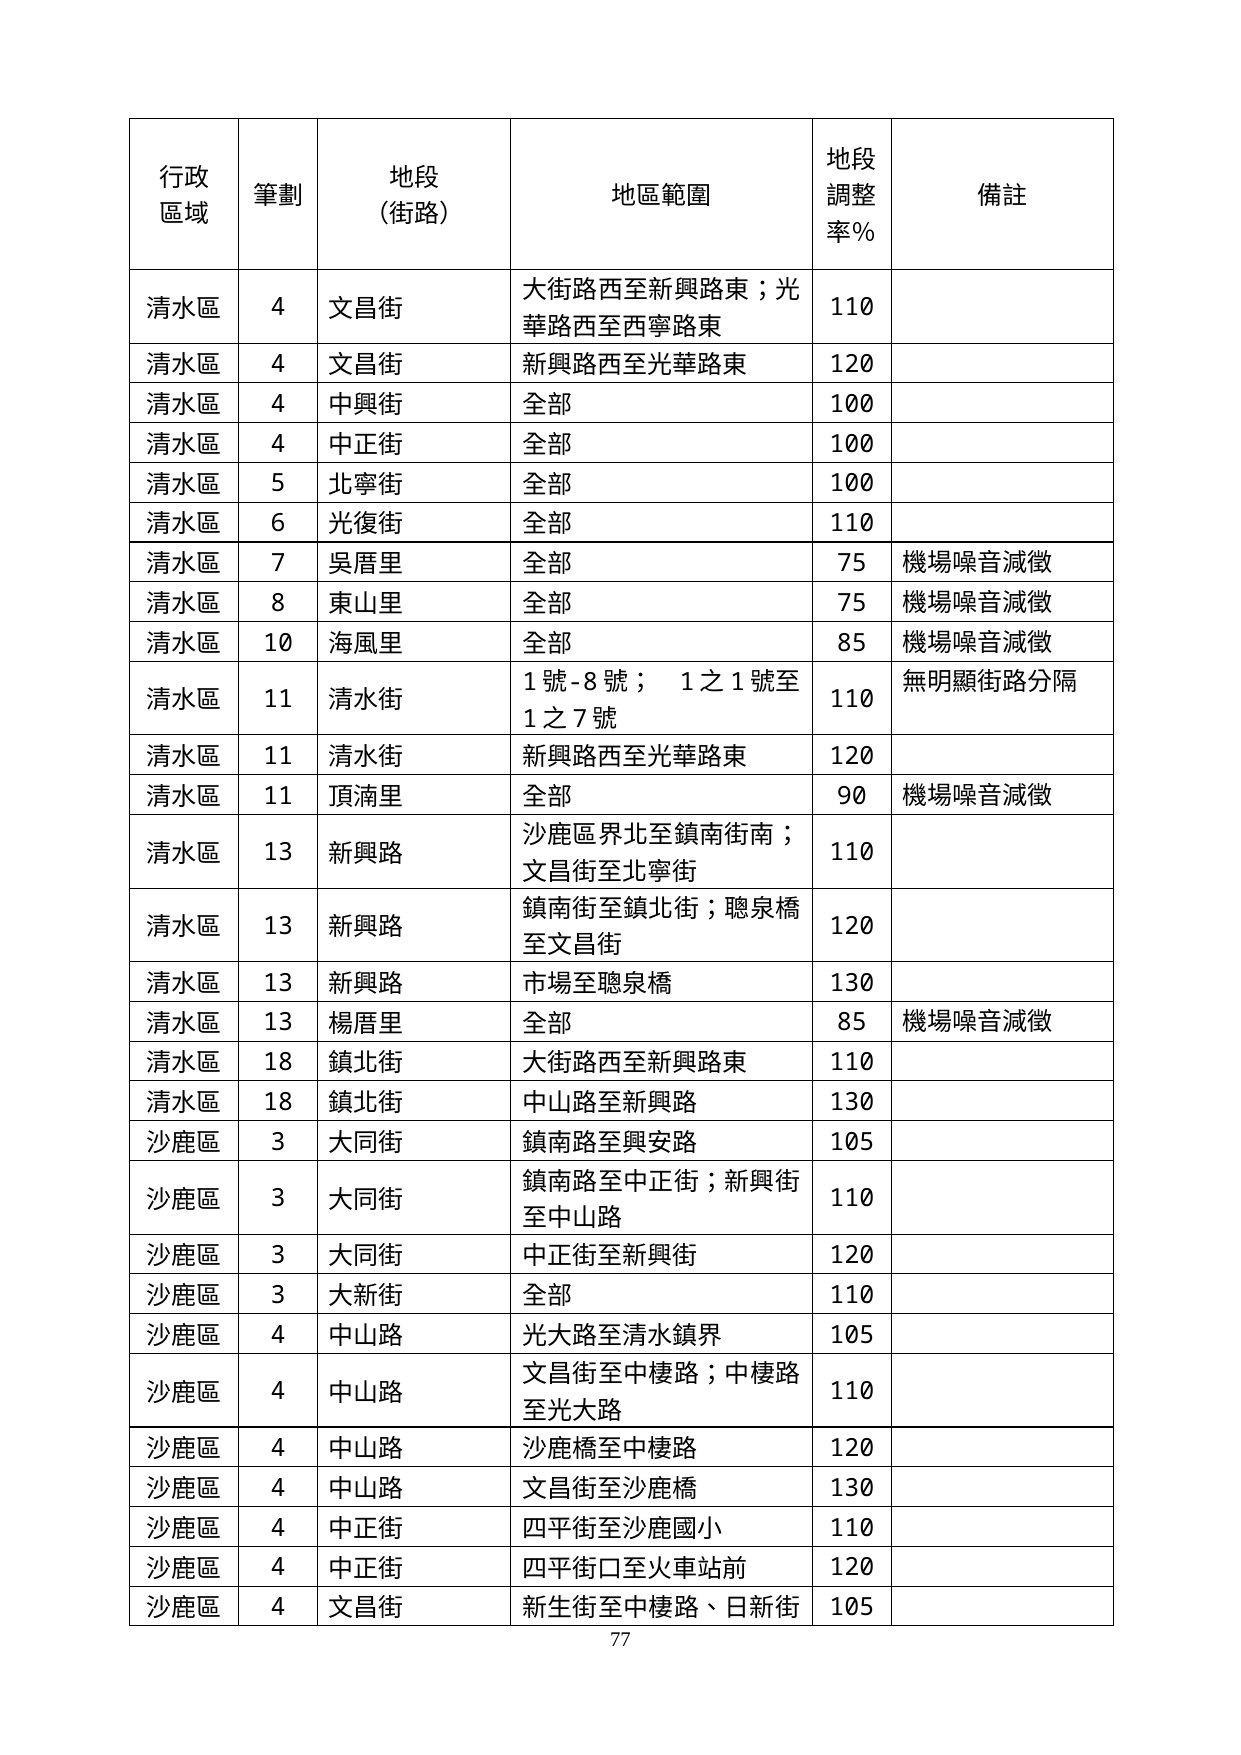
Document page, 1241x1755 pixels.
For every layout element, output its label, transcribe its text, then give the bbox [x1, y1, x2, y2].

table_cell 中山路 [318, 1428, 510, 1466]
table_cell 10 [239, 622, 317, 661]
table_cell 18 [239, 1081, 317, 1120]
table_cell 75 [813, 582, 891, 621]
table_header 地段 （街路） [318, 119, 510, 269]
table_cell [892, 1547, 1113, 1586]
table_cell 文昌街至沙鹿橋 [511, 1467, 812, 1506]
table_cell 4 [239, 1587, 317, 1625]
table_header 地段調整率％ [813, 119, 891, 269]
table_header 行政 區域 [130, 119, 238, 269]
table_cell 北寧街 [318, 463, 510, 502]
table_cell 大街路西至新興路東 [511, 1042, 812, 1080]
table_cell 中正街 [318, 1547, 510, 1586]
table_cell 105 [813, 1587, 891, 1625]
table_cell 沙鹿區 [130, 1121, 238, 1160]
table_cell 新興路 [318, 889, 510, 961]
table_cell 中山路 [318, 1314, 510, 1353]
table_cell 11 [239, 775, 317, 814]
table_cell 清水區 [130, 622, 238, 661]
table_cell 13 [239, 889, 317, 961]
table_cell 110 [813, 1161, 891, 1233]
table_cell [892, 1314, 1113, 1353]
table_cell 沙鹿區 [130, 1235, 238, 1273]
table_cell 4 [239, 423, 317, 462]
table_cell [892, 270, 1113, 342]
table_cell 120 [813, 1235, 891, 1273]
table_cell 沙鹿區 [130, 1467, 238, 1506]
table_cell 130 [813, 1467, 891, 1506]
table_cell 沙鹿區界北至鎮南街南；文昌街至北寧街 [511, 815, 812, 887]
table_cell 13 [239, 1002, 317, 1041]
table_cell 3 [239, 1161, 317, 1233]
table_cell 105 [813, 1121, 891, 1160]
table_cell 大同街 [318, 1235, 510, 1273]
table_cell [892, 1467, 1113, 1506]
table_cell 清水街 [318, 735, 510, 774]
table_cell 全部 [511, 1002, 812, 1041]
table_cell 100 [813, 383, 891, 422]
table_cell 全部 [511, 383, 812, 422]
table_cell 沙鹿區 [130, 1587, 238, 1625]
table_cell 120 [813, 1428, 891, 1466]
table_cell 11 [239, 735, 317, 774]
table_cell 清水區 [130, 735, 238, 774]
table_cell 5 [239, 463, 317, 502]
table_cell 沙鹿區 [130, 1314, 238, 1353]
table_cell 清水區 [130, 463, 238, 502]
table_cell 機場噪音減徵 [892, 1002, 1113, 1041]
table_cell 文昌街至中棲路；中棲路至光大路 [511, 1354, 812, 1426]
table_cell [892, 1121, 1113, 1160]
table_cell 85 [813, 622, 891, 661]
table_cell 機場噪音減徵 [892, 622, 1113, 661]
table_cell [892, 1235, 1113, 1273]
table_cell 110 [813, 1507, 891, 1546]
table_cell 機場噪音減徵 [892, 582, 1113, 621]
table_cell 東山里 [318, 582, 510, 621]
table_cell 大同街 [318, 1121, 510, 1160]
table_cell 沙鹿區 [130, 1354, 238, 1426]
table_cell [892, 1507, 1113, 1546]
table_cell 全部 [511, 423, 812, 462]
table_cell [892, 503, 1113, 541]
table_cell 130 [813, 1081, 891, 1120]
table_cell 清水街 [318, 662, 510, 734]
table_cell 13 [239, 962, 317, 1001]
table_cell 4 [239, 1428, 317, 1466]
table_cell 清水區 [130, 889, 238, 961]
table_cell 新興路西至光華路東 [511, 344, 812, 382]
table_cell 110 [813, 503, 891, 541]
table_cell 3 [239, 1121, 317, 1160]
table_cell 120 [813, 889, 891, 961]
table_cell 100 [813, 463, 891, 502]
table_cell 4 [239, 1354, 317, 1426]
table_cell 文昌街 [318, 1587, 510, 1625]
table_cell 清水區 [130, 503, 238, 541]
table_cell 大新街 [318, 1274, 510, 1313]
table_cell 鎮北街 [318, 1042, 510, 1080]
table_cell 光大路至清水鎮界 [511, 1314, 812, 1353]
table_cell [892, 815, 1113, 887]
table_cell 全部 [511, 1274, 812, 1313]
table_cell 鎮北街 [318, 1081, 510, 1120]
table_cell 沙鹿橋至中棲路 [511, 1428, 812, 1466]
table_cell 清水區 [130, 815, 238, 887]
table_cell 110 [813, 662, 891, 734]
table_cell 1號-8號； 1之1號至1之7號 [511, 662, 812, 734]
table_cell [892, 1081, 1113, 1120]
table_cell 120 [813, 1547, 891, 1586]
table_cell 4 [239, 1547, 317, 1586]
table_cell 清水區 [130, 1002, 238, 1041]
table_cell 大街路西至新興路東；光華路西至西寧路東 [511, 270, 812, 342]
table_cell 4 [239, 383, 317, 422]
table_cell 文昌街 [318, 344, 510, 382]
table_cell 清水區 [130, 775, 238, 814]
table_cell 四平街至沙鹿國小 [511, 1507, 812, 1546]
table_cell 90 [813, 775, 891, 814]
table_cell 光復街 [318, 503, 510, 541]
table_cell 全部 [511, 463, 812, 502]
table_cell 鎮南路至中正街；新興街至中山路 [511, 1161, 812, 1233]
table_cell 市場至聰泉橋 [511, 962, 812, 1001]
table_cell 清水區 [130, 344, 238, 382]
table_cell 沙鹿區 [130, 1274, 238, 1313]
table_cell 105 [813, 1314, 891, 1353]
table_cell 85 [813, 1002, 891, 1041]
table_header 備註 [892, 119, 1113, 269]
table_cell 沙鹿區 [130, 1547, 238, 1586]
table_cell 120 [813, 344, 891, 382]
table_cell 3 [239, 1274, 317, 1313]
table_cell 110 [813, 1042, 891, 1080]
table_cell [892, 889, 1113, 961]
table_cell 全部 [511, 775, 812, 814]
table_cell 中正街至新興街 [511, 1235, 812, 1273]
table_cell 13 [239, 815, 317, 887]
table_cell 吳厝里 [318, 543, 510, 581]
table_cell [892, 1587, 1113, 1625]
table_cell 頂湳里 [318, 775, 510, 814]
table_cell 清水區 [130, 962, 238, 1001]
table_cell 清水區 [130, 1081, 238, 1120]
table_cell 4 [239, 1314, 317, 1353]
table_cell 新興路 [318, 815, 510, 887]
table_cell 全部 [511, 622, 812, 661]
table_cell 3 [239, 1235, 317, 1273]
table_cell 4 [239, 344, 317, 382]
table_cell [892, 1354, 1113, 1426]
table_cell 中山路至新興路 [511, 1081, 812, 1120]
table_cell 清水區 [130, 543, 238, 581]
table_cell 清水區 [130, 383, 238, 422]
table_cell 18 [239, 1042, 317, 1080]
table_cell 4 [239, 270, 317, 342]
table_cell 新生街至中棲路、日新街 [511, 1587, 812, 1625]
table_cell 鎮南路至興安路 [511, 1121, 812, 1160]
table_cell 機場噪音減徵 [892, 543, 1113, 581]
table_cell 沙鹿區 [130, 1507, 238, 1546]
table_cell 海風里 [318, 622, 510, 661]
table_cell 中山路 [318, 1467, 510, 1506]
table_cell 100 [813, 423, 891, 462]
table_cell 110 [813, 1354, 891, 1426]
table_cell 110 [813, 1274, 891, 1313]
table_cell 沙鹿區 [130, 1428, 238, 1466]
table_cell [892, 1161, 1113, 1233]
table_cell 中興街 [318, 383, 510, 422]
table_cell 全部 [511, 543, 812, 581]
table_cell [892, 423, 1113, 462]
table_cell 楊厝里 [318, 1002, 510, 1041]
table_cell 機場噪音減徵 [892, 775, 1113, 814]
table_header 地區範圍 [511, 119, 812, 269]
table_cell 120 [813, 735, 891, 774]
table_cell 新興路 [318, 962, 510, 1001]
table_cell 無明顯街路分隔 [892, 662, 1113, 734]
table_cell 大同街 [318, 1161, 510, 1233]
table_cell 8 [239, 582, 317, 621]
table_cell 清水區 [130, 423, 238, 462]
table_cell 文昌街 [318, 270, 510, 342]
table_cell 清水區 [130, 582, 238, 621]
table_cell 鎮南街至鎮北街；聰泉橋至文昌街 [511, 889, 812, 961]
table_cell 4 [239, 1467, 317, 1506]
table_cell 中正街 [318, 423, 510, 462]
table_header 筆劃 [239, 119, 317, 269]
table_cell [892, 463, 1113, 502]
table_cell 130 [813, 962, 891, 1001]
table_cell [892, 962, 1113, 1001]
table_cell 中山路 [318, 1354, 510, 1426]
table_cell 110 [813, 270, 891, 342]
table_cell 清水區 [130, 662, 238, 734]
table_cell 7 [239, 543, 317, 581]
table_cell [892, 1428, 1113, 1466]
table_cell [892, 383, 1113, 422]
table_cell 四平街口至火車站前 [511, 1547, 812, 1586]
table_cell [892, 735, 1113, 774]
table_cell [892, 344, 1113, 382]
table_cell [892, 1274, 1113, 1313]
table_cell 全部 [511, 503, 812, 541]
table_cell 新興路西至光華路東 [511, 735, 812, 774]
table_cell 中正街 [318, 1507, 510, 1546]
table_cell [892, 1042, 1113, 1080]
table_cell 11 [239, 662, 317, 734]
table_cell 4 [239, 1507, 317, 1546]
table_cell 75 [813, 543, 891, 581]
table_cell 6 [239, 503, 317, 541]
table_cell 清水區 [130, 270, 238, 342]
table_cell 全部 [511, 582, 812, 621]
table_cell 沙鹿區 [130, 1161, 238, 1233]
table_cell 清水區 [130, 1042, 238, 1080]
table_cell 110 [813, 815, 891, 887]
